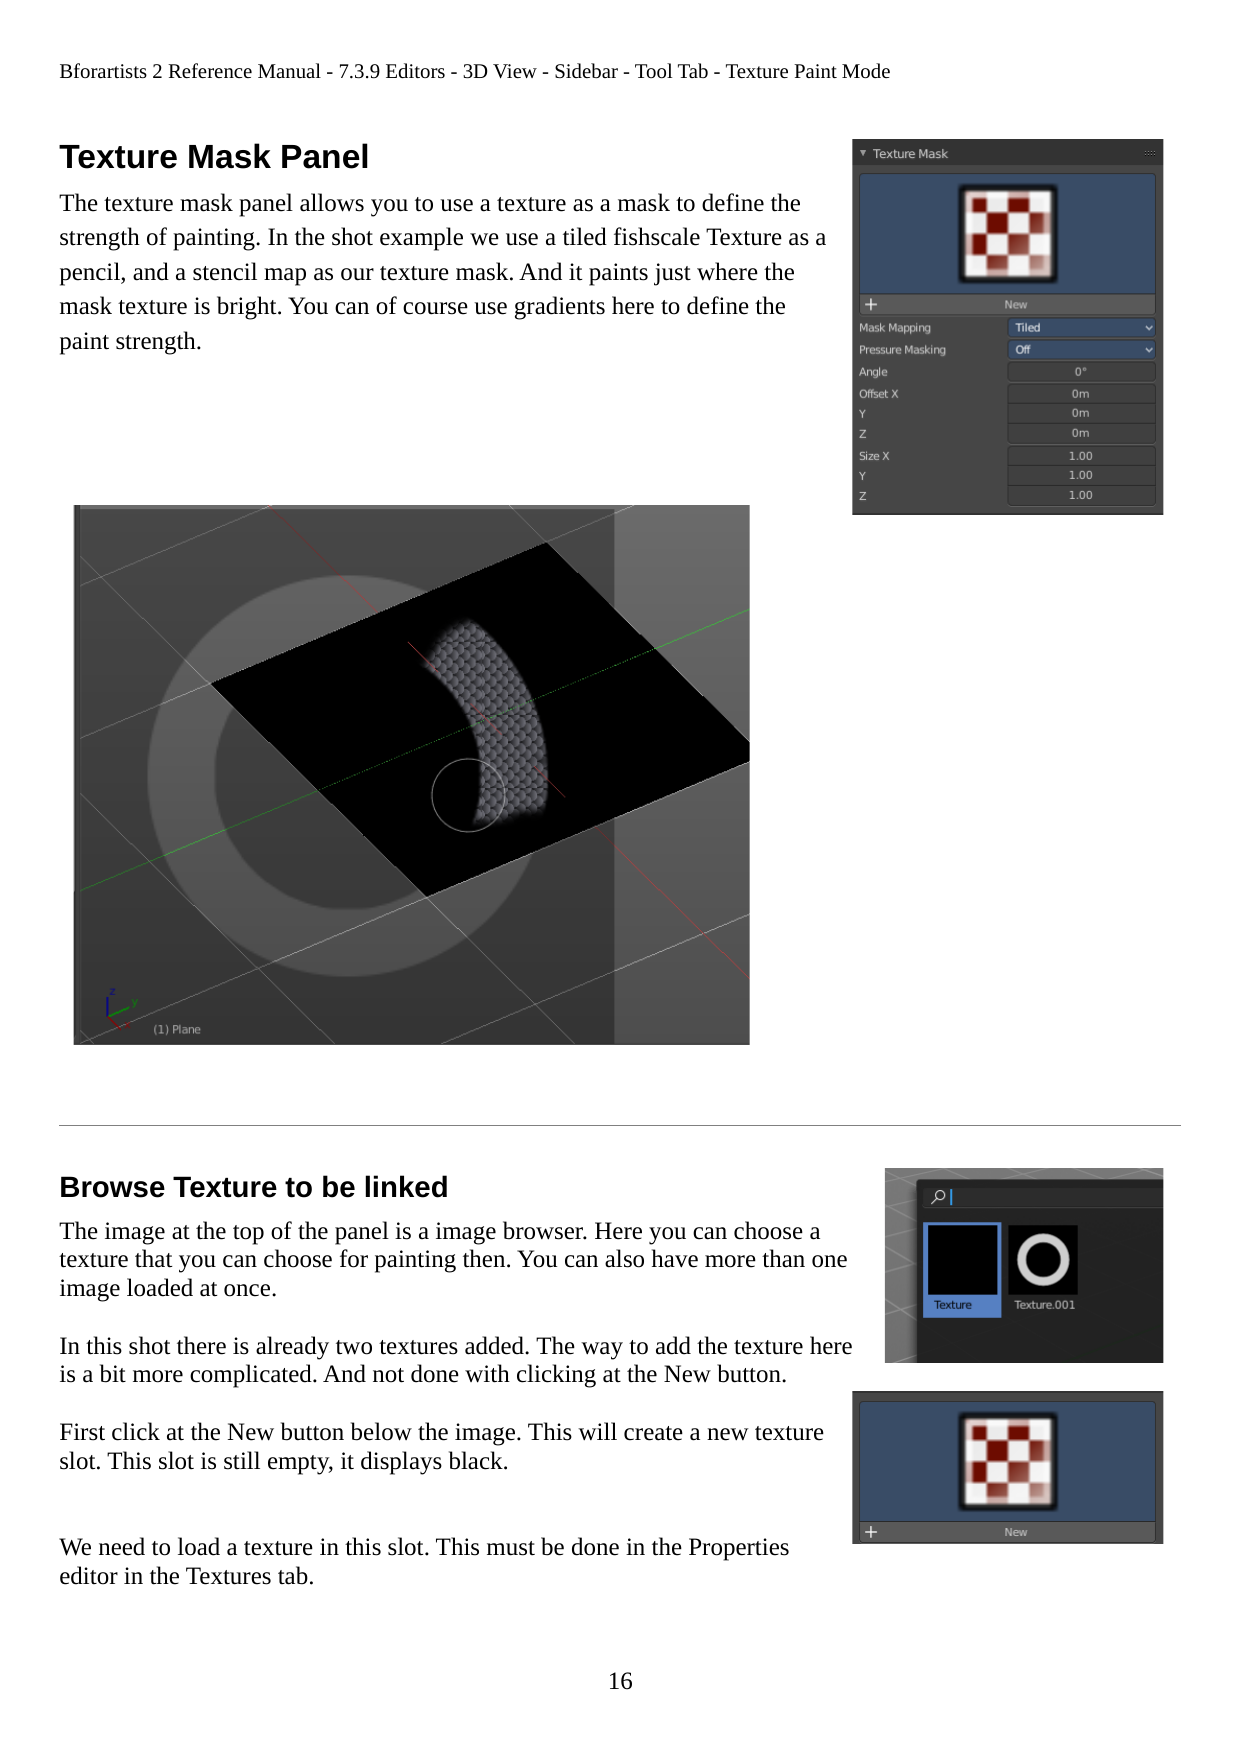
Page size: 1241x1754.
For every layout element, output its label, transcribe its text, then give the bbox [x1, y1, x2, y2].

subtitle Browse Texture to be linked [59, 1169, 884, 1203]
text We need to load a texture in this slot. This must be done in the Properties editor in the Textures tab. [59, 1532, 1181, 1589]
picture [852, 1391, 1164, 1544]
picture [852, 139, 1164, 515]
picture [884, 1168, 1164, 1363]
text The image at the top of the panel is a image browser. Here you can choose a texture that you can choose for painting then. You can also have more than one image loaded at once. [59, 1216, 884, 1302]
picture [73, 505, 750, 1045]
text The texture mask panel allows you to use a texture as a mask to define the strength of painting. In the shot example we use a tiled fishscale Texture as a pencil, and a stencil map as our texture mask. And it paints just where the mask texture is bright. You can of course use gradients here to define the paint strength. [59, 188, 852, 354]
subtitle Texture Mask Panel [59, 137, 1181, 175]
text In this shot there is already two textures added. The way to add the texture here is a bit more complicated. And not done with clicking at the New button. [59, 1331, 1181, 1388]
subtitle [1164, 1169, 1181, 1203]
text First click at the New button below the image. This will create a new texture slot. This slot is still empty, it displays black. [59, 1417, 852, 1474]
